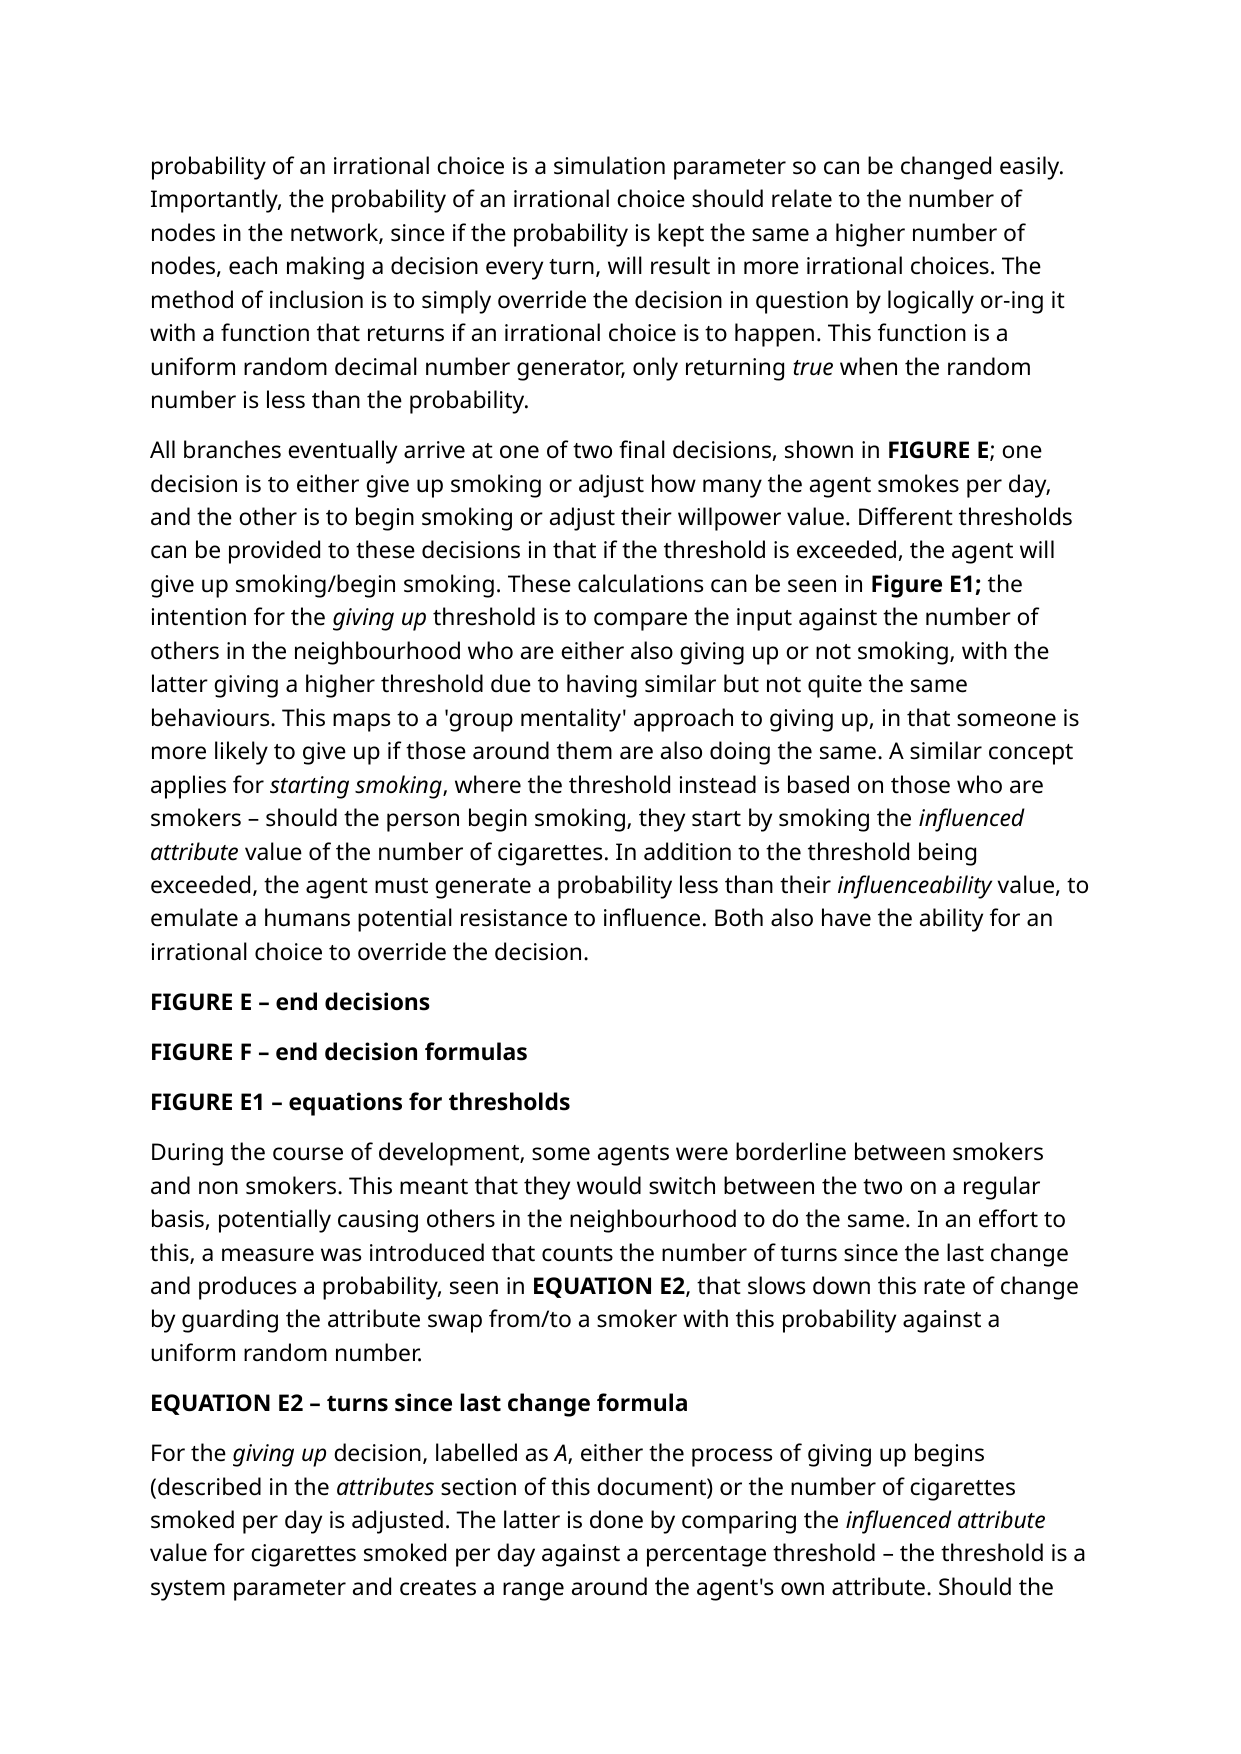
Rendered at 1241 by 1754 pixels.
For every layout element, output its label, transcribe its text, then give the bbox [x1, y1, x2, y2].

text FIGURE E1 – equations for thresholds [150, 1086, 1090, 1117]
text EQUATION E2 – turns since last change formula [150, 1387, 1090, 1418]
text During the course of development, some agents were borderline between smokers and non smokers. This meant that they would switch between the two on a regular basis, potentially causing others in the neighbourhood to do the same. In an effort to this, a measure was introduced that counts the number of turns since the last change and produces a probability, seen in EQUATION E2, that slows down this rate of change by guarding the attribute swap from/to a smoker with this probability against a uniform random number. [150, 1136, 1090, 1368]
text probability of an irrational choice is a simulation parameter so can be changed easily. Importantly, the probability of an irrational choice should relate to the number of nodes in the network, since if the probability is kept the same a higher number of nodes, each making a decision every turn, will result in more irrational choices. The method of inclusion is to simply override the decision in question by logically or-ing it with a function that returns if an irrational choice is to happen. This function is a uniform random decimal number generator, only returning true when the random number is less than the probability. [150, 150, 1090, 415]
text For the giving up decision, labelled as A, either the process of giving up begins (described in the attributes section of this document) or the number of cigarettes smoked per day is adjusted. The latter is done by comparing the influenced attribute value for cigarettes smoked per day against a percentage threshold – the threshold is a system parameter and creates a range around the agent's own attribute. Should the [150, 1437, 1090, 1602]
text FIGURE E – end decisions [150, 986, 1090, 1017]
text FIGURE F – end decision formulas [150, 1036, 1090, 1067]
text All branches eventually arrive at one of two final decisions, shown in FIGURE E; one decision is to either give up smoking or adjust how many the agent smokes per day, and the other is to begin smoking or adjust their willpower value. Different thresholds can be provided to these decisions in that if the threshold is exceeded, the agent will give up smoking/begin smoking. These calculations can be seen in Figure E1; the intention for the giving up threshold is to compare the input against the number of others in the neighbourhood who are either also giving up or not smoking, with the latter giving a higher threshold due to having similar but not quite the same behaviours. This maps to a 'group mentality' approach to giving up, in that someone is more likely to give up if those around them are also doing the same. A similar concept applies for starting smoking, where the threshold instead is based on those who are smokers – should the person begin smoking, they start by smoking the influenced attribute value of the number of cigarettes. In addition to the threshold being exceeded, the agent must generate a probability less than their influenceability value, to emulate a humans potential resistance to influence. Both also have the ability for an irrational choice to override the decision. [150, 434, 1090, 967]
